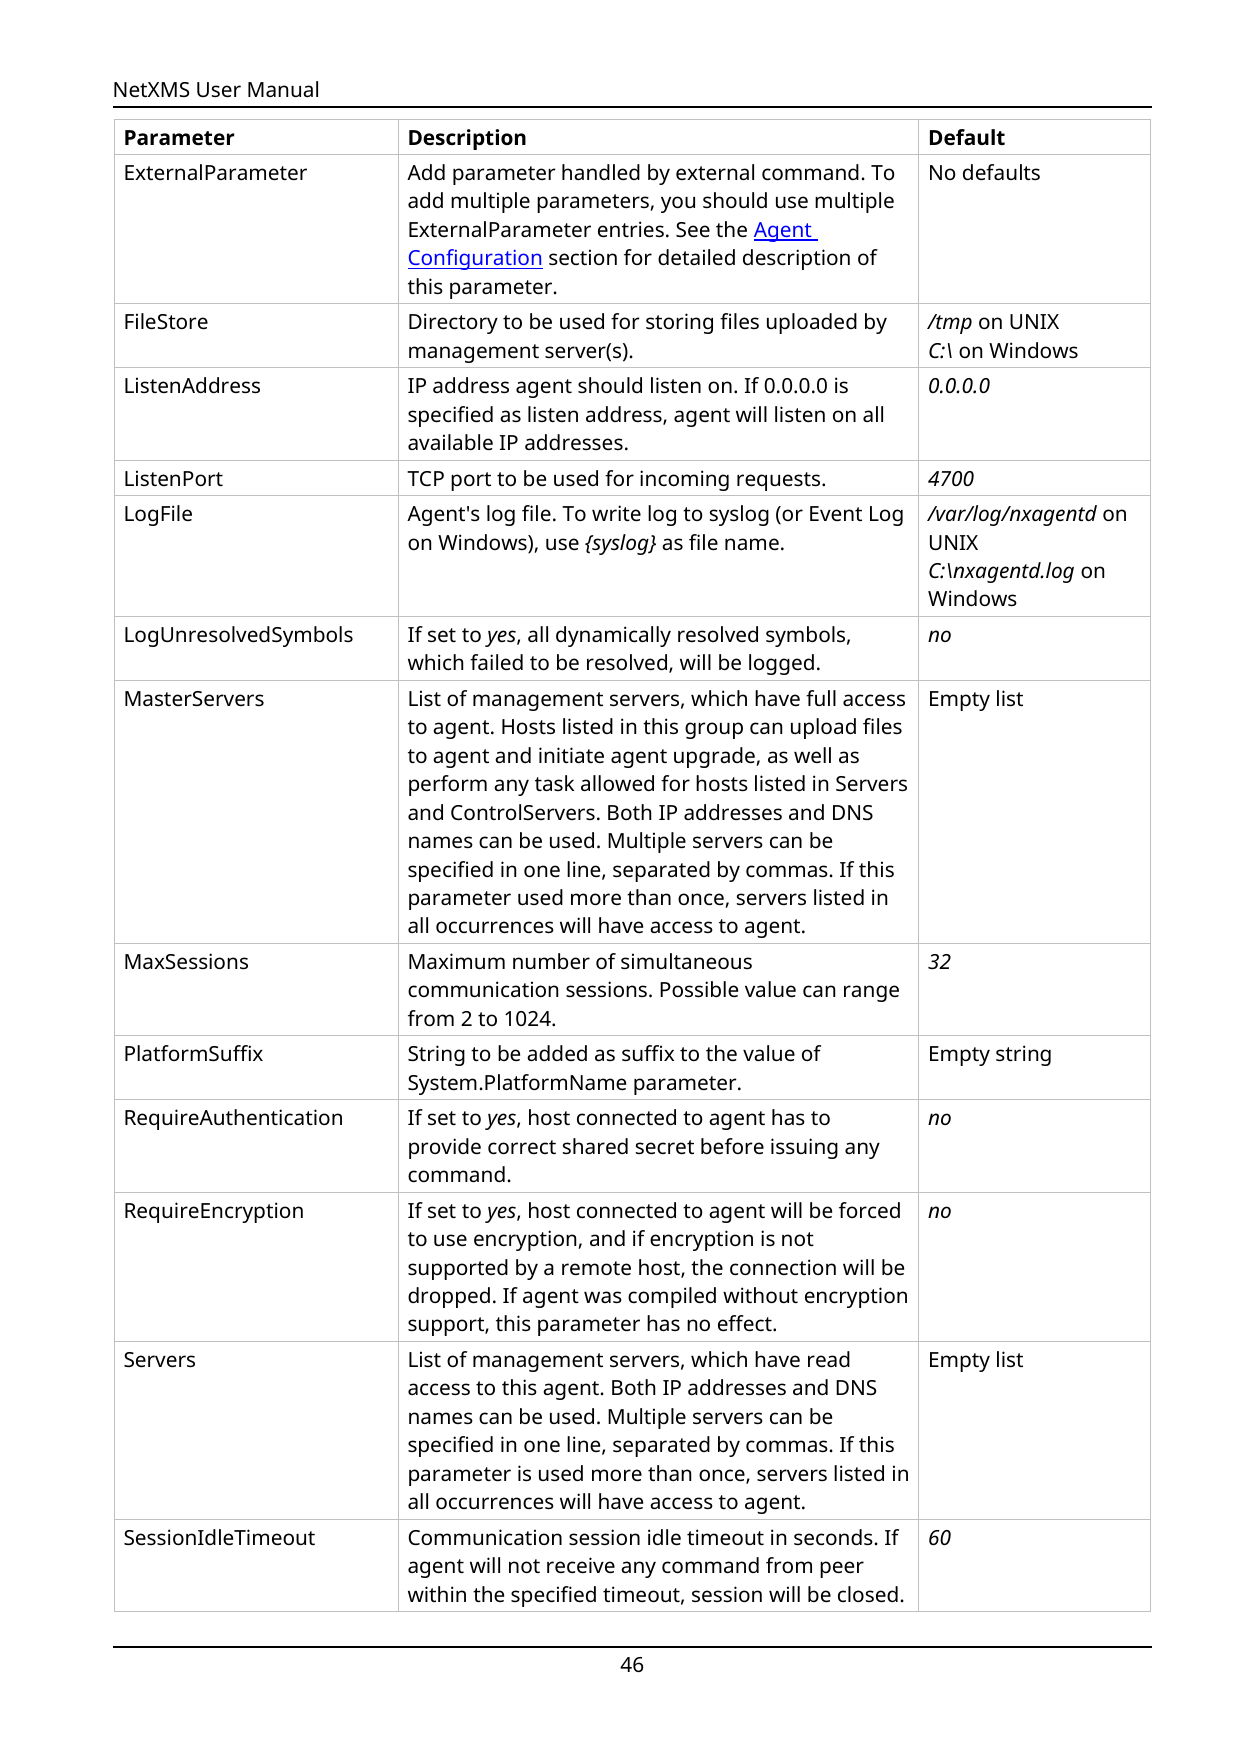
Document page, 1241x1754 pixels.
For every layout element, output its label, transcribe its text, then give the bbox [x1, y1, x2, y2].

table_cell If set to yes, host connected to agent has to provide correct shared secret before issuing any command. [399, 1100, 918, 1192]
table_cell TCP port to be used for incoming requests. [399, 461, 918, 495]
table_header Parameter [115, 120, 398, 154]
table_cell No defaults [919, 155, 1150, 303]
table_cell 60 [919, 1520, 1150, 1611]
table_cell Maximum number of simultaneous communication sessions. Possible value can range from 2 to 1024. [399, 944, 918, 1035]
table_cell no [919, 1100, 1150, 1192]
table_cell 4700 [919, 461, 1150, 495]
table_cell PlatformSuffix [115, 1036, 398, 1099]
table_cell MaxSessions [115, 944, 398, 1035]
table_cell 0.0.0.0 [919, 368, 1150, 460]
table_cell ListenPort [115, 461, 398, 495]
table_cell /var/log/nxagentd on UNIX C:\nxagentd.log on Windows [919, 496, 1150, 616]
table_cell LogFile [115, 496, 398, 616]
table_cell Empty list [919, 681, 1150, 943]
table_cell MasterServers [115, 681, 398, 943]
table_cell List of management servers, which have read access to this agent. Both IP addresses and DNS names can be used. Multiple servers can be specified in one line, separated by commas. If this parameter is used more than once, servers listed in all occurrences will have access to agent. [399, 1342, 918, 1519]
table_cell Agent's log file. To write log to syslog (or Event Log on Windows), use {syslog} as file name. [399, 496, 918, 616]
table_cell LogUnresolvedSymbols [115, 617, 398, 680]
table_cell If set to yes, all dynamically resolved symbols, which failed to be resolved, will be logged. [399, 617, 918, 680]
table_cell List of management servers, which have full access to agent. Hosts listed in this group can upload files to agent and initiate agent upgrade, as well as perform any task allowed for hosts listed in Servers and ControlServers. Both IP addresses and DNS names can be used. Multiple servers can be specified in one line, separated by commas. If this parameter used more than once, servers listed in all occurrences will have access to agent. [399, 681, 918, 943]
table_cell If set to yes, host connected to agent will be forced to use encryption, and if encryption is not supported by a remote host, the connection will be dropped. If agent was compiled without encryption support, this parameter has no effect. [399, 1193, 918, 1341]
table_cell FileStore [115, 304, 398, 367]
table_header Default [919, 120, 1150, 154]
table_cell RequireAuthentication [115, 1100, 398, 1192]
table_cell ExternalParameter [115, 155, 398, 303]
table_cell /tmp on UNIX C:\ on Windows [919, 304, 1150, 367]
table_cell String to be added as suffix to the value of System.PlatformName parameter. [399, 1036, 918, 1099]
table_cell no [919, 617, 1150, 680]
table_cell ListenAddress [115, 368, 398, 460]
table_cell no [919, 1193, 1150, 1341]
table_cell Directory to be used for storing files uploaded by management server(s). [399, 304, 918, 367]
table_cell 32 [919, 944, 1150, 1035]
table_cell Add parameter handled by external command. To add multiple parameters, you should use multiple ExternalParameter entries. See the Agent Configuration section for detailed description of this parameter. [399, 155, 918, 303]
table_cell Empty string [919, 1036, 1150, 1099]
table_cell Servers [115, 1342, 398, 1519]
table_header Description [399, 120, 918, 154]
table_cell Communication session idle timeout in seconds. If agent will not receive any command from peer within the specified timeout, session will be closed. [399, 1520, 918, 1611]
table_cell SessionIdleTimeout [115, 1520, 398, 1611]
table_cell Empty list [919, 1342, 1150, 1519]
table_cell IP address agent should listen on. If 0.0.0.0 is specified as listen address, agent will listen on all available IP addresses. [399, 368, 918, 460]
table_cell RequireEncryption [115, 1193, 398, 1341]
